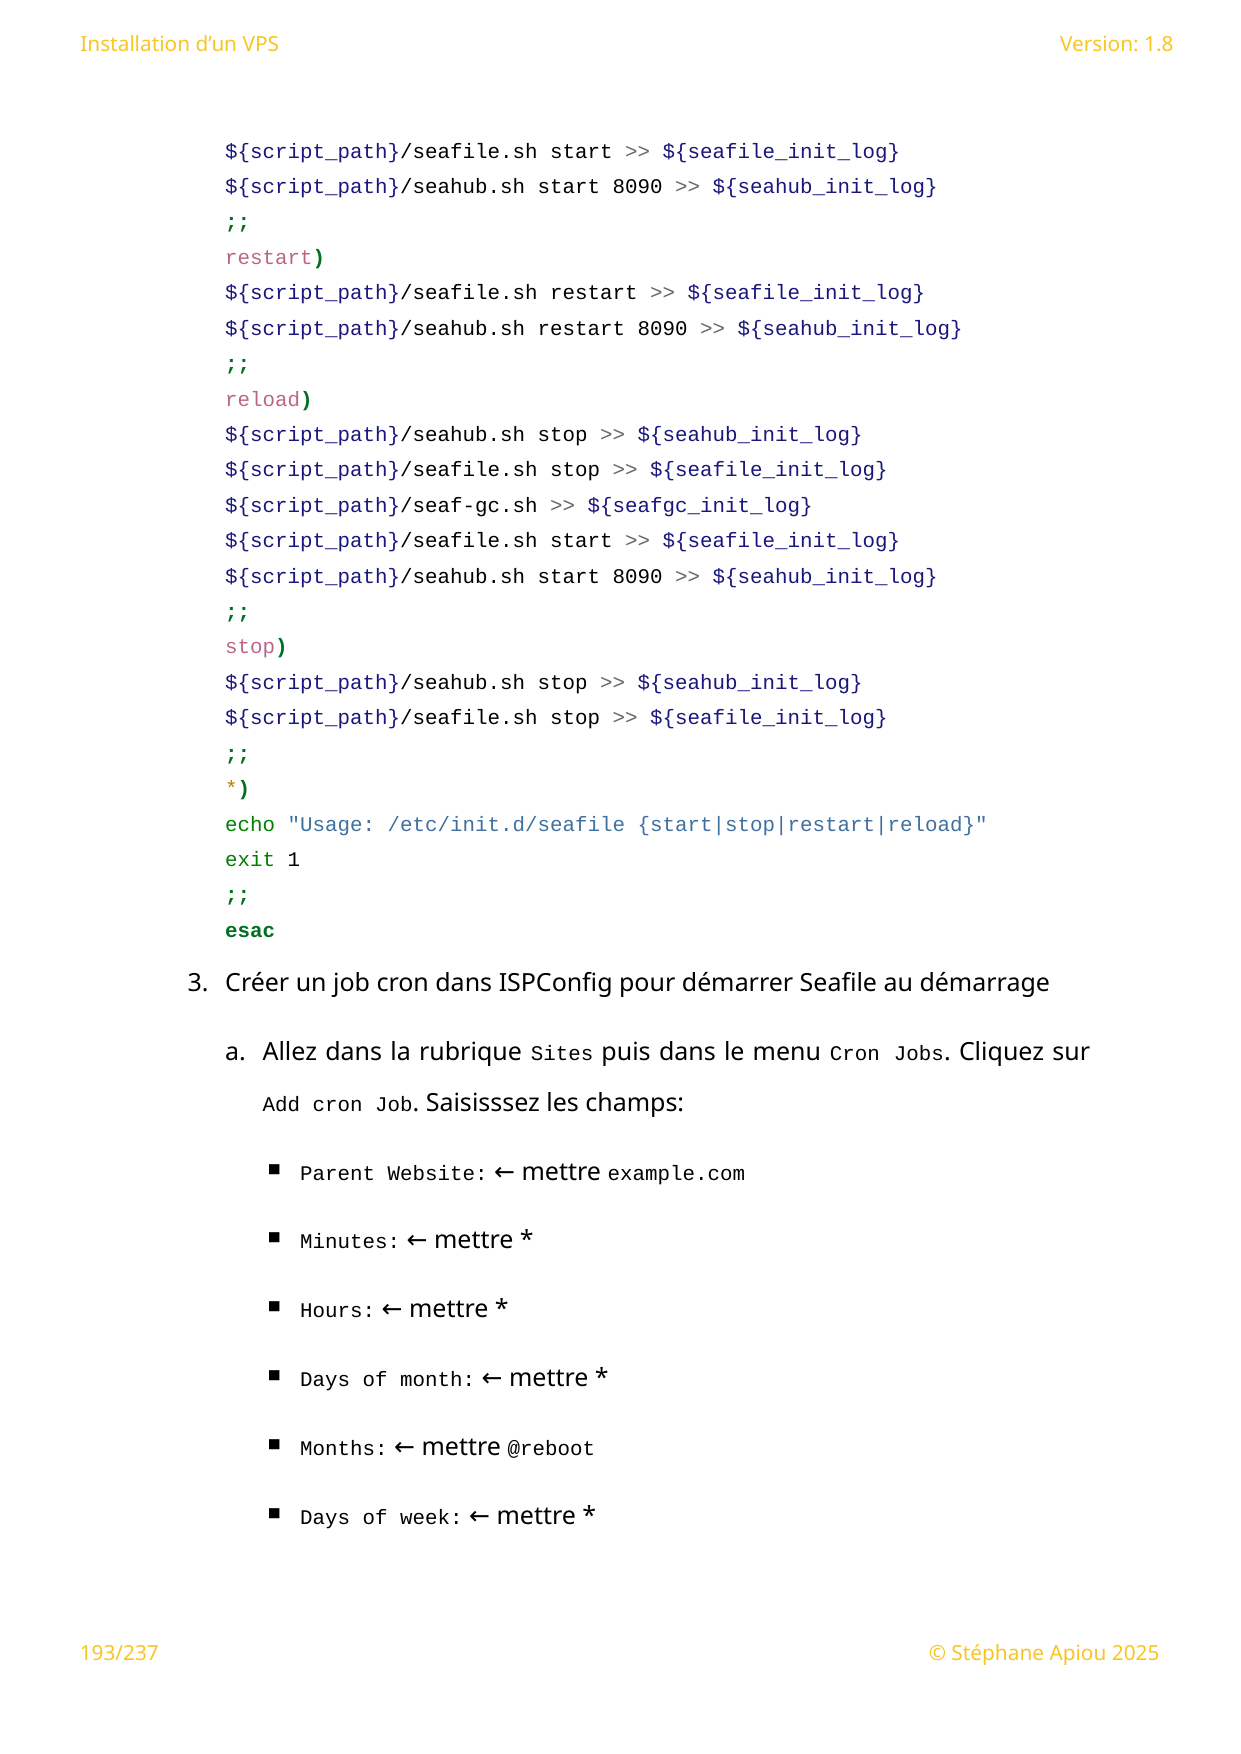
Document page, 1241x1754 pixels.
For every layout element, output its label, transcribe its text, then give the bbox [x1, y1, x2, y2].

list *) [187, 778, 1090, 802]
list ;; [187, 212, 1090, 235]
list echo "Usage: /etc/init.d/seafile {start|stop|restart|reload}" [187, 814, 1090, 837]
list Hours: ← mettre * [262, 1291, 1090, 1325]
list ${script_path}/seahub.sh restart 8090 >> ${seahub_init_log} [187, 318, 1090, 341]
list ${script_path}/seafile.sh stop >> ${seafile_init_log} [187, 459, 1090, 483]
list ${script_path}/seahub.sh start 8090 >> ${seahub_init_log} [187, 566, 1090, 589]
list ;; [187, 353, 1090, 377]
list exit 1 [187, 849, 1090, 873]
list ${script_path}/seahub.sh stop >> ${seahub_init_log} [187, 424, 1090, 448]
list ${script_path}/seahub.sh stop >> ${seahub_init_log} [187, 672, 1090, 696]
list ;; [187, 601, 1090, 625]
list ${script_path}/seafile.sh start >> ${seafile_init_log} [187, 530, 1090, 554]
list Months: ← mettre @reboot [262, 1429, 1090, 1463]
list stop) [187, 637, 1090, 660]
list esac [187, 920, 1090, 943]
list Minutes: ← mettre * [262, 1222, 1090, 1256]
list Créer un job cron dans ISPConfig pour démarrer Seafile au démarrage [187, 964, 1090, 998]
list ;; [187, 884, 1090, 908]
list Parent Website: ← mettre example.com [262, 1153, 1090, 1187]
list restart) [187, 247, 1090, 271]
list ${script_path}/seafile.sh stop >> ${seafile_init_log} [187, 707, 1090, 731]
list Allez dans la rubrique Sites puis dans le menu Cron Jobs. Cliquez sur Add cron Job. Saisisssez les champs: [225, 1033, 1090, 1118]
list Days of week: ← mettre * [262, 1498, 1090, 1532]
list ;; [187, 743, 1090, 766]
list ${script_path}/seafile.sh start >> ${seafile_init_log} [187, 141, 1090, 164]
list reload) [187, 389, 1090, 412]
list ${script_path}/seaf-gc.sh >> ${seafgc_init_log} [187, 495, 1090, 518]
list Days of month: ← mettre * [262, 1360, 1090, 1394]
list ${script_path}/seahub.sh start 8090 >> ${seahub_init_log} [187, 176, 1090, 200]
list ${script_path}/seafile.sh restart >> ${seafile_init_log} [187, 282, 1090, 306]
